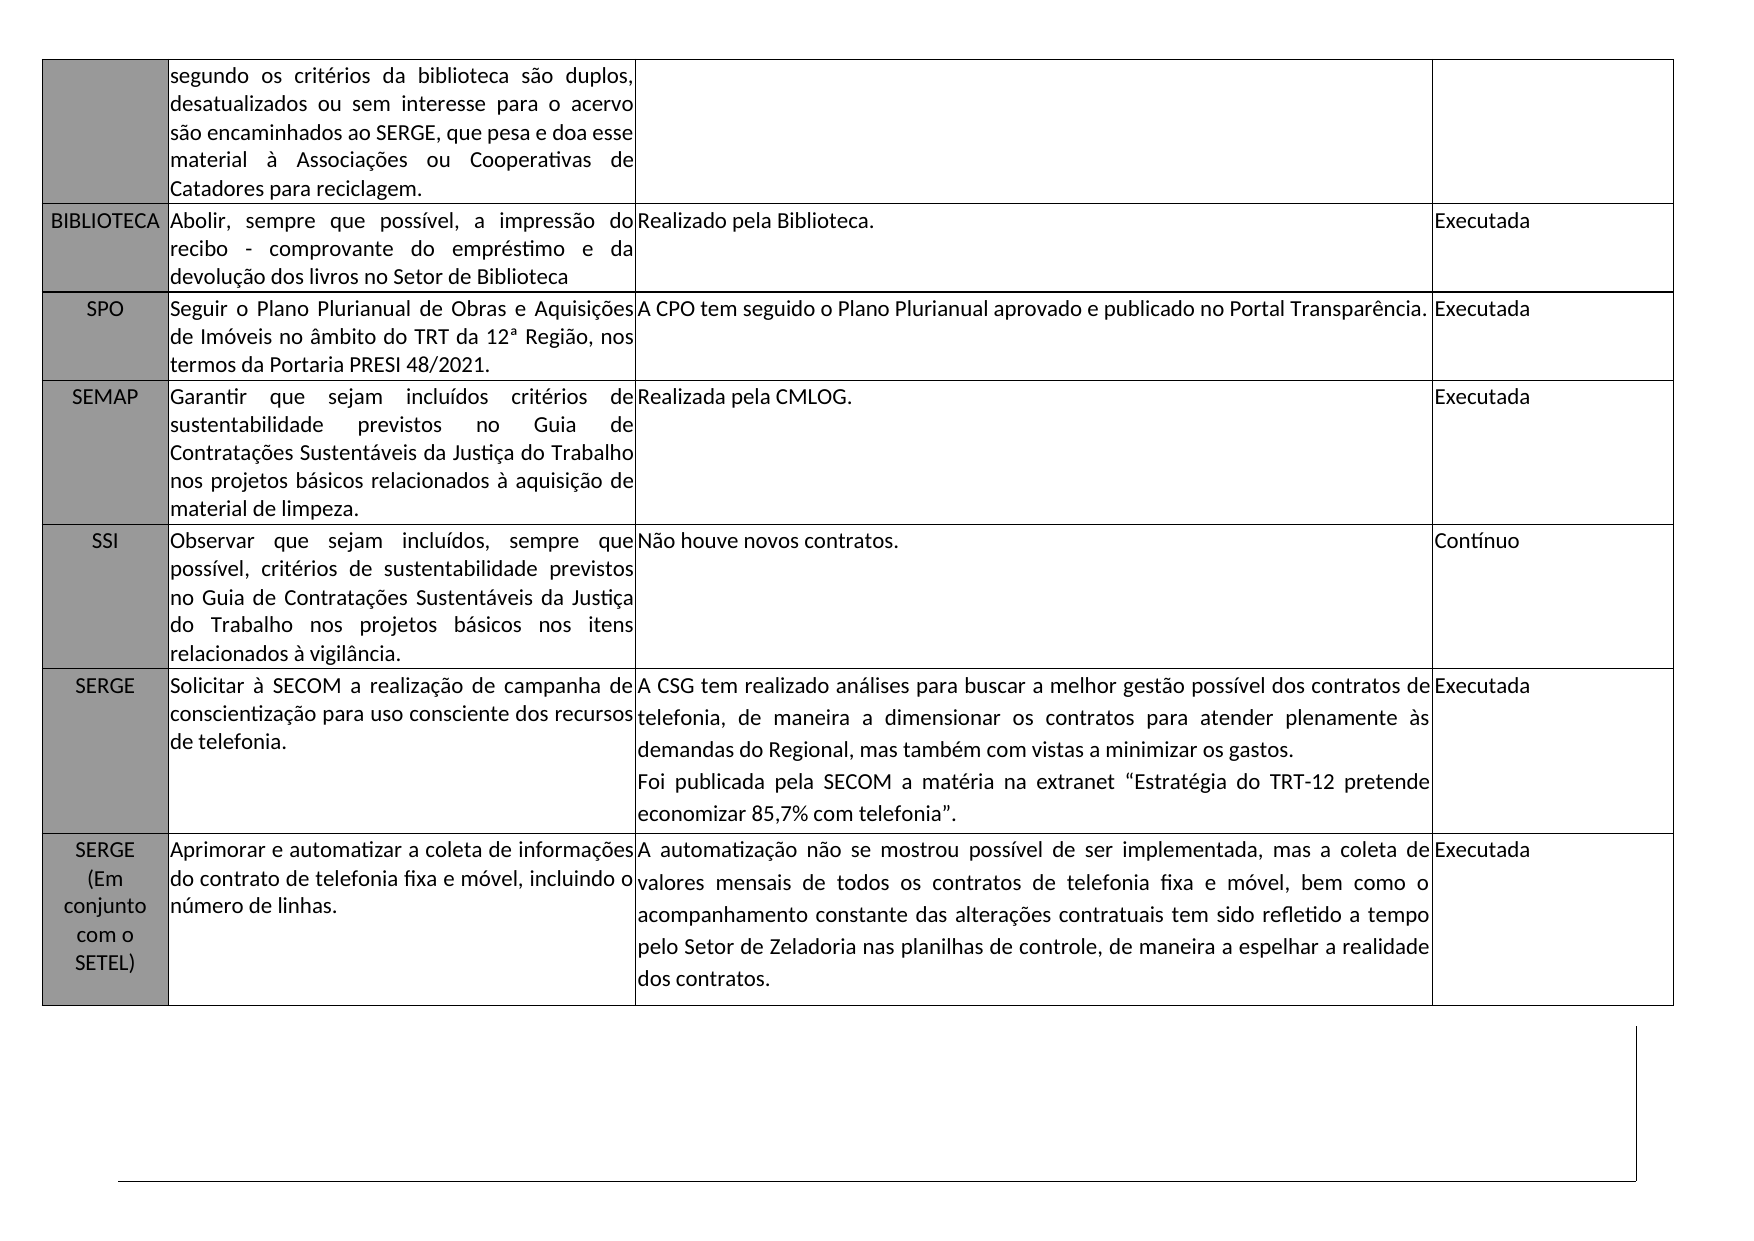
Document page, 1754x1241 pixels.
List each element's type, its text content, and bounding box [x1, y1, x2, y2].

table_cell Solicitar à SECOM a realização de campanha de conscientização para uso consciente dos recursos de telefonia. [169, 669, 635, 833]
table_cell [636, 60, 1432, 203]
table_cell SPO [43, 293, 168, 380]
table_cell A CPO tem seguido o Plano Plurianual aprovado e publicado no Portal Transparência. [636, 293, 1432, 380]
table_cell BIBLIOTECA [43, 204, 168, 291]
table_cell Contínuo [1433, 525, 1673, 668]
table_cell Realizada pela CMLOG. [636, 381, 1432, 524]
table_cell SEMAP [43, 381, 168, 524]
table_cell SERGE [43, 669, 168, 833]
table_cell Realizado pela Biblioteca. [636, 204, 1432, 291]
table_cell A CSG tem realizado análises para buscar a melhor gestão possível dos contratos de telefonia, de maneira a dimensionar os contratos para atender plenamente às demandas do Regional, mas também com vistas a minimizar os gastos. Foi publicada pela SECOM a matéria na extranet “Estratégia do TRT-12 pretende economizar 85,7% com telefonia”. [636, 669, 1432, 833]
table_cell Executada [1433, 669, 1673, 833]
table_cell Abolir, sempre que possível, a impressão do recibo - comprovante do empréstimo e da devolução dos livros no Setor de Biblioteca [169, 204, 635, 291]
table_cell Não houve novos contratos. [636, 525, 1432, 668]
table_cell [43, 60, 168, 203]
table_cell Executada [1433, 834, 1673, 1005]
table_cell Executada [1433, 204, 1673, 291]
table_cell A automatização não se mostrou possível de ser implementada, mas a coleta de valores mensais de todos os contratos de telefonia fixa e móvel, bem como o acompanhamento constante das alterações contratuais tem sido refletido a tempo pelo Setor de Zeladoria nas planilhas de controle, de maneira a espelhar a realidade dos contratos. [636, 834, 1432, 1005]
table_cell Observar que sejam incluídos, sempre que possível, critérios de sustentabilidade previstos no Guia de Contratações Sustentáveis da Justiça do Trabalho nos projetos básicos nos itens relacionados à vigilância. [169, 525, 635, 668]
table_cell Garantir que sejam incluídos critérios de sustentabilidade previstos no Guia de Contratações Sustentáveis da Justiça do Trabalho nos projetos básicos relacionados à aquisição de material de limpeza. [169, 381, 635, 524]
table_cell Seguir o Plano Plurianual de Obras e Aquisições de Imóveis no âmbito do TRT da 12ª Região, nos termos da Portaria PRESI 48/2021. [169, 293, 635, 380]
table_cell Executada [1433, 293, 1673, 380]
table_cell SERGE (Em conjunto com o SETEL) [43, 834, 168, 1005]
table_cell segundo os critérios da biblioteca são duplos, desatualizados ou sem interesse para o acervo são encaminhados ao SERGE, que pesa e doa esse material à Associações ou Cooperativas de Catadores para reciclagem. [169, 60, 635, 203]
table_cell Executada [1433, 381, 1673, 524]
table_cell SSI [43, 525, 168, 668]
table_cell Aprimorar e automatizar a coleta de informações do contrato de telefonia fixa e móvel, incluindo o número de linhas. [169, 834, 635, 1005]
table_cell [1433, 60, 1673, 203]
